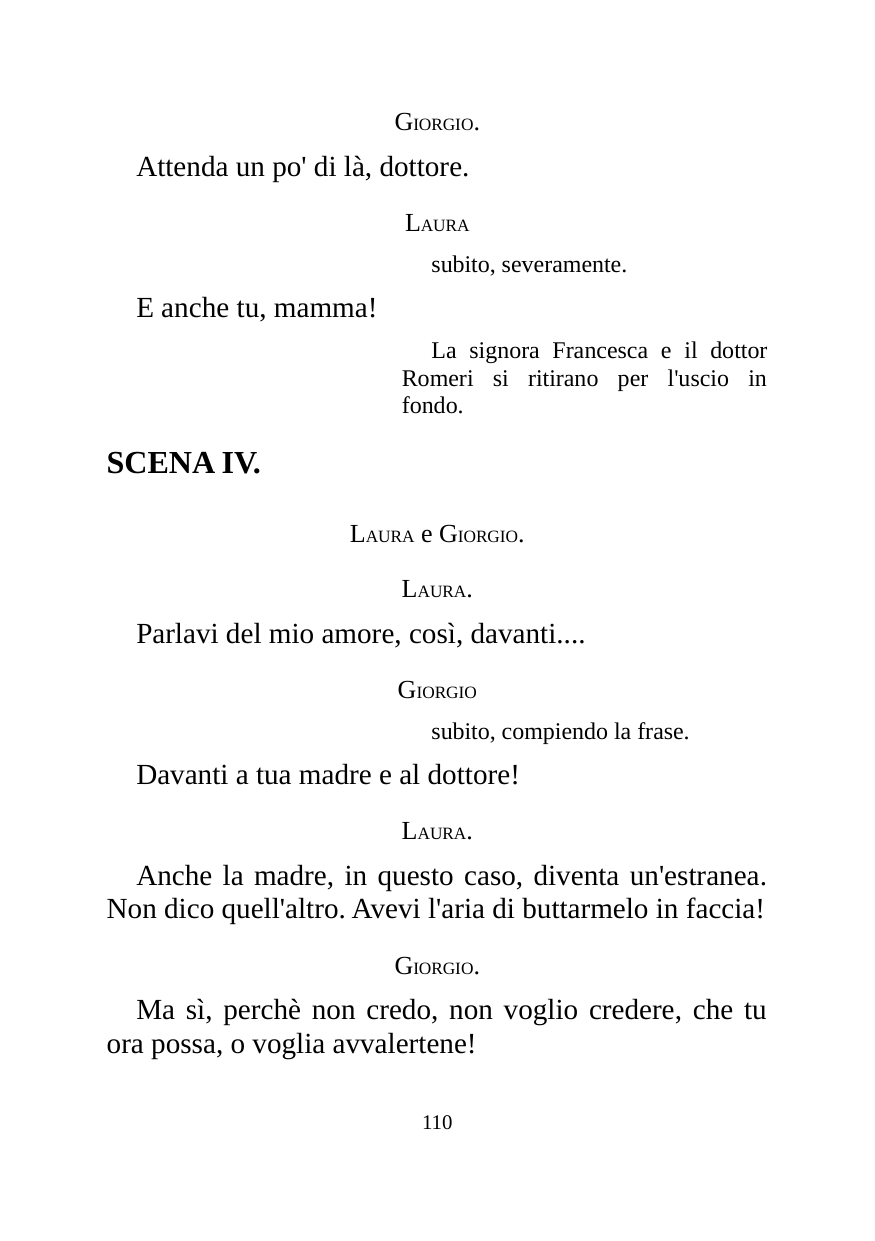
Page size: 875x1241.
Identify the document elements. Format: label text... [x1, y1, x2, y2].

text Giorgio [106, 674, 768, 704]
text subito, severamente. [402, 250, 768, 277]
subtitle SCENA IV. [106, 444, 768, 481]
text Laura e Giorgio. [106, 518, 768, 548]
text Laura. [106, 815, 768, 845]
text Anche la madre, in questo caso, diventa un'estranea. Non dico quell'altro. Avevi l'aria di buttarmelo in faccia! [106, 858, 768, 925]
text Attenda un po' di là, dottore. [106, 149, 768, 182]
text subito, compiendo la frase. [402, 717, 768, 744]
text Davanti a tua madre e al dottore! [106, 757, 768, 790]
text Laura [106, 207, 768, 237]
text Giorgio. [106, 106, 768, 136]
text Giorgio. [106, 950, 768, 980]
text La signora Francesca e il dottor Romeri si ritirano per l'uscio in fondo. [402, 336, 768, 419]
text E anche tu, mamma! [106, 290, 768, 323]
text Ma sì, perchè non credo, non voglio credere, che tu ora possa, o voglia avvalertene! [106, 992, 768, 1059]
text Laura. [106, 573, 768, 603]
text Parlavi del mio amore, così, davanti.... [106, 616, 768, 649]
